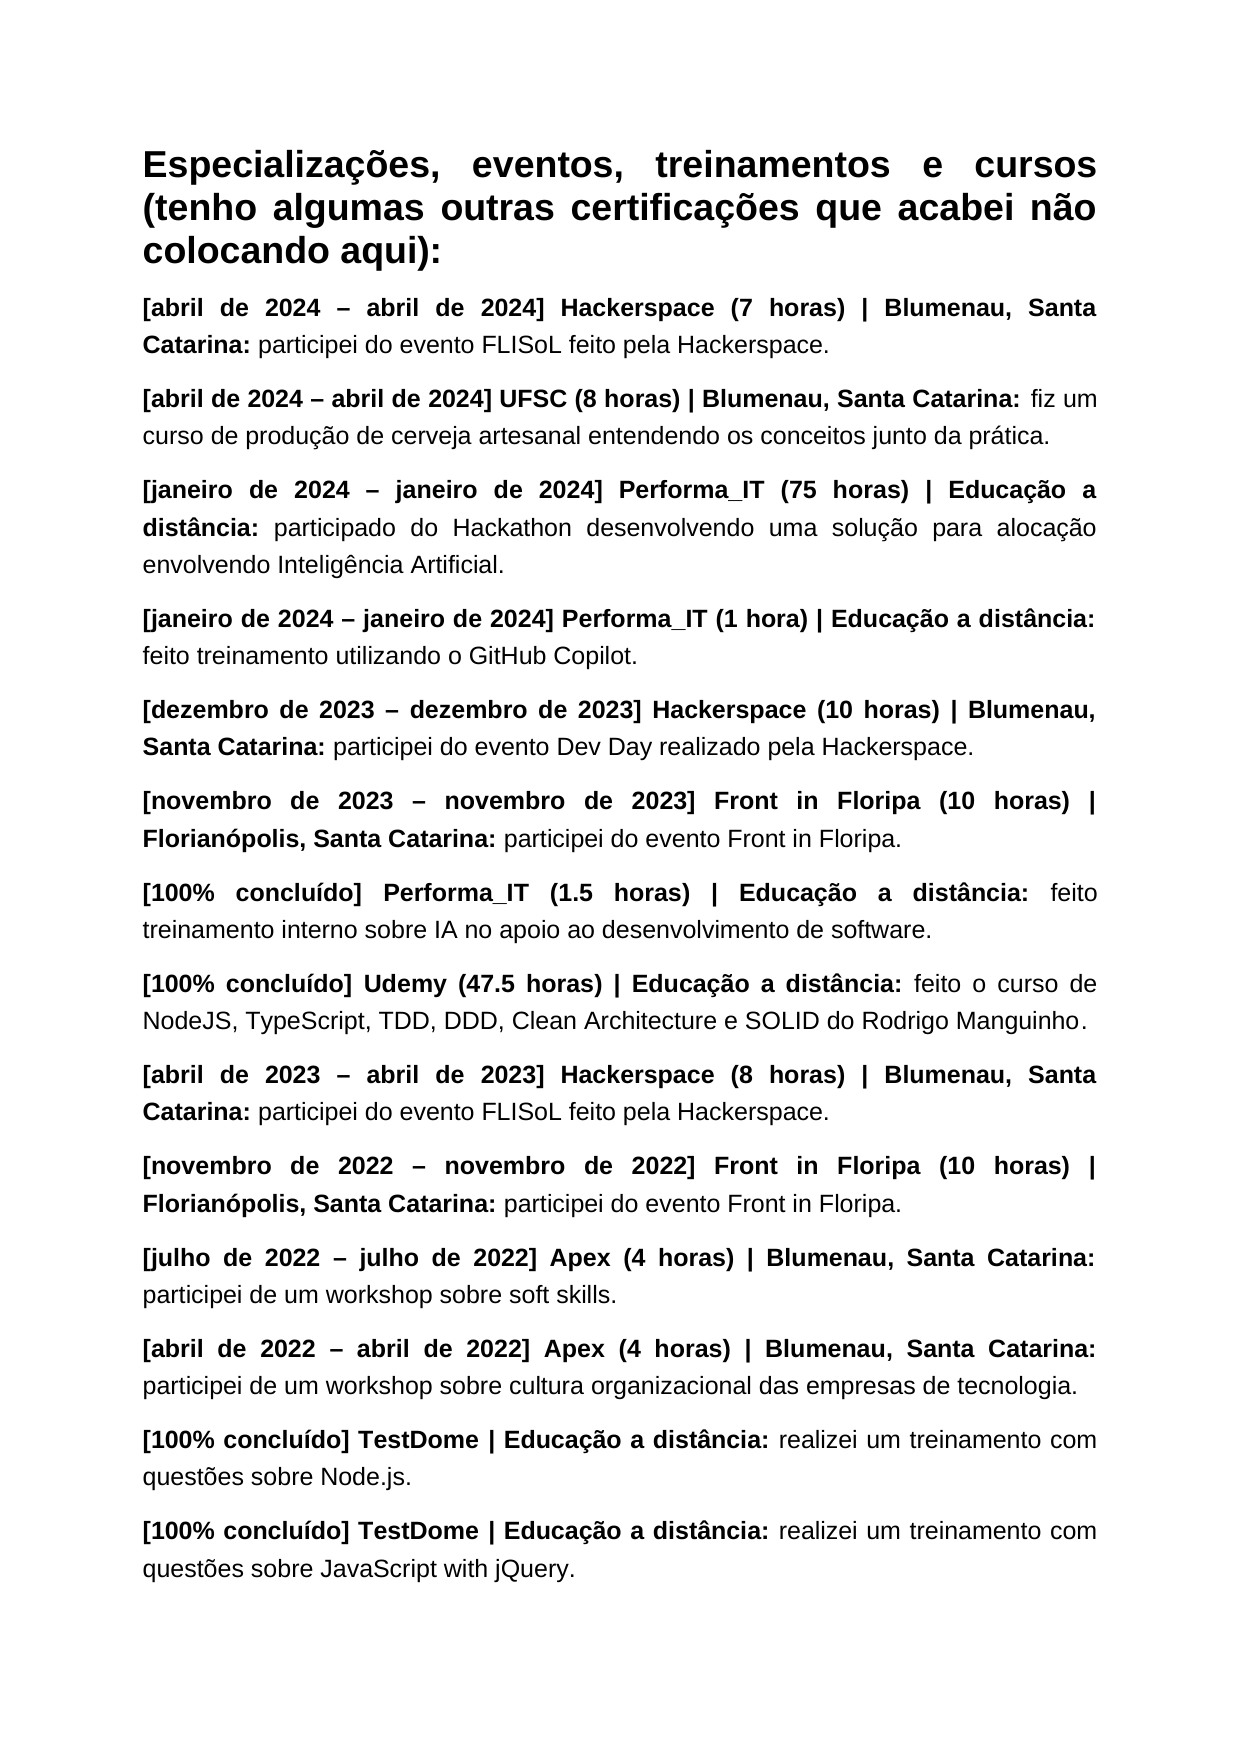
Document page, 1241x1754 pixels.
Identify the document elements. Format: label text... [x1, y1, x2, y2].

text [100% concluído] TestDome | Educação a distância: realizei um treinamento com questões sobre Node.js. [142, 1425, 1098, 1491]
text [abril de 2024 – abril de 2024] Hackerspace (7 horas) | Blumenau, Santa Catarina: participei do evento FLISoL feito pela Hackerspace. [142, 293, 1098, 359]
text [dezembro de 2023 – dezembro de 2023] Hackerspace (10 horas) | Blumenau, Santa Catarina: participei do evento Dev Day realizado pela Hackerspace. [142, 695, 1098, 761]
text [abril de 2022 – abril de 2022] Apex (4 horas) | Blumenau, Santa Catarina: participei de um workshop sobre cultura organizacional das empresas de tecnologia. [142, 1334, 1098, 1400]
text [100% concluído] Performa_IT (1.5 horas) | Educação a distância: feito treinamento interno sobre IA no apoio ao desenvolvimento de software. [142, 877, 1098, 943]
subtitle Especializações, eventos, treinamentos e cursos (tenho algumas outras certificações que acabei não colocando aqui): [142, 142, 1098, 272]
text [100% concluído] Udemy (47.5 horas) | Educação a distância: feito o curso de NodeJS, TypeScript, TDD, DDD, Clean Architecture e SOLID do Rodrigo Manguinho. [142, 969, 1098, 1035]
text [novembro de 2023 – novembro de 2023] Front in Floripa (10 horas) | Florianópolis, Santa Catarina: participei do evento Front in Floripa. [142, 786, 1098, 852]
text [janeiro de 2024 – janeiro de 2024] Performa_IT (75 horas) | Educação a distância: participado do Hackathon desenvolvendo uma solução para alocação envolvendo Inteligência Artificial. [142, 475, 1098, 578]
text [julho de 2022 – julho de 2022] Apex (4 horas) | Blumenau, Santa Catarina: participei de um workshop sobre soft skills. [142, 1242, 1098, 1308]
text [janeiro de 2024 – janeiro de 2024] Performa_IT (1 hora) | Educação a distância: feito treinamento utilizando o GitHub Copilot. [142, 604, 1098, 670]
text [abril de 2024 – abril de 2024] UFSC (8 horas) | Blumenau, Santa Catarina: fiz um curso de produção de cerveja artesanal entendendo os conceitos junto da prática. [142, 384, 1098, 450]
text [100% concluído] TestDome | Educação a distância: realizei um treinamento com questões sobre JavaScript with jQuery. [142, 1516, 1098, 1582]
text [abril de 2023 – abril de 2023] Hackerspace (8 horas) | Blumenau, Santa Catarina: participei do evento FLISoL feito pela Hackerspace. [142, 1060, 1098, 1126]
text [novembro de 2022 – novembro de 2022] Front in Floripa (10 horas) | Florianópolis, Santa Catarina: participei do evento Front in Floripa. [142, 1151, 1098, 1217]
